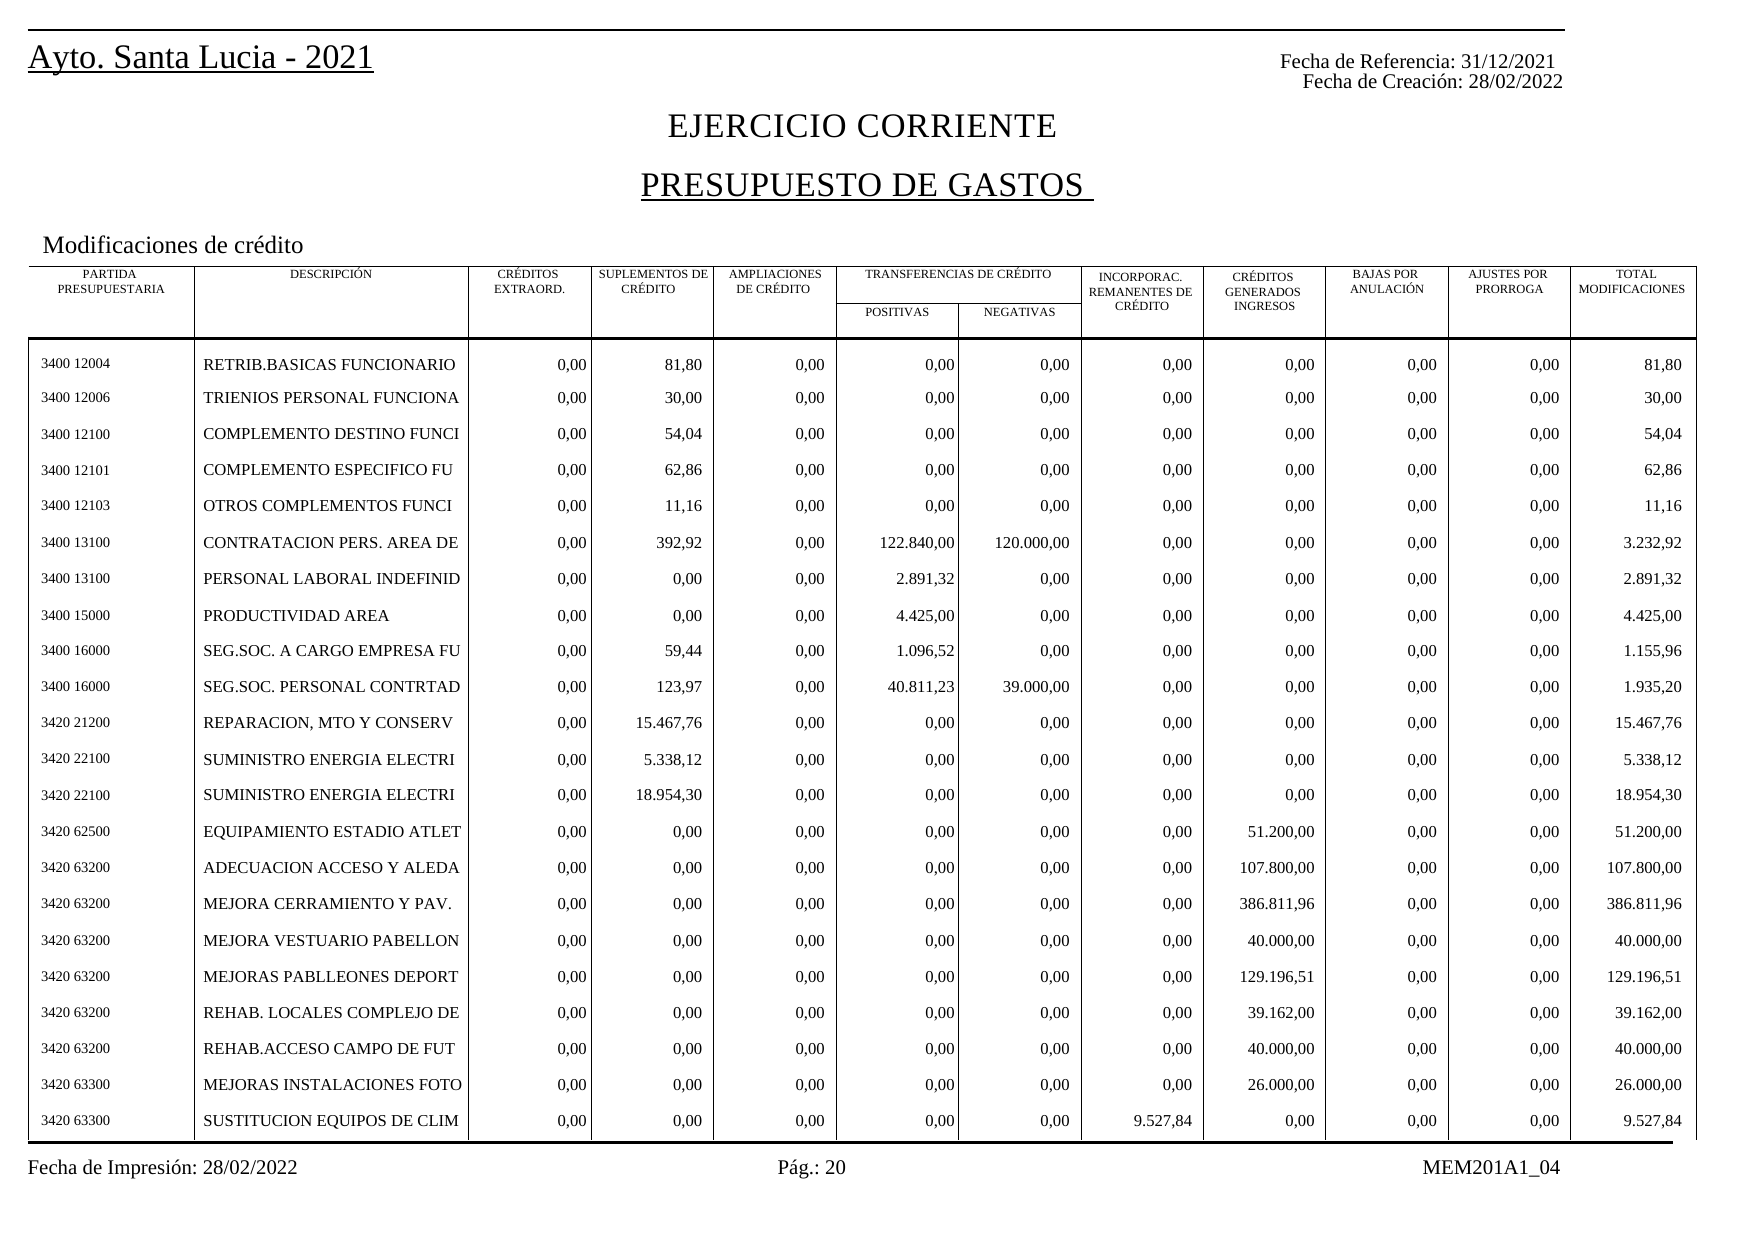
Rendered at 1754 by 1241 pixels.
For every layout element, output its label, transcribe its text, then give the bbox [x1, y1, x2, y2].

table_cell 0,00 [469, 416, 591, 452]
text Ayto. Santa Lucia - 2021 Fecha de Referencia: 31/12/2021 [27, 40, 1697, 76]
table_cell 0,00 [1326, 1030, 1448, 1066]
table_cell 0,00 [1326, 524, 1448, 560]
table_cell 0,00 [837, 849, 958, 885]
table_header TOTAL MODIFICACIONES [1571, 267, 1696, 337]
table_header CRÉDITOS GENERADOS INGRESOS [1204, 267, 1325, 337]
table_cell 0,00 [1204, 340, 1325, 379]
table_cell 0,00 [1204, 705, 1325, 741]
table_cell 0,00 [1082, 379, 1203, 416]
table_cell 0,00 [1204, 596, 1325, 632]
table_cell 3420 63300 [29, 1066, 194, 1102]
table_cell 0,00 [1326, 1066, 1448, 1102]
table_cell 0,00 [469, 596, 591, 632]
table_cell 3420 63200 [29, 1030, 194, 1066]
table_cell 0,00 [714, 958, 836, 993]
table_cell 0,00 [714, 488, 836, 524]
table_cell 3420 63200 [29, 994, 194, 1029]
table_cell COMPLEMENTO DESTINO FUNCI [195, 416, 468, 452]
table_cell 0,00 [1082, 596, 1203, 632]
table_cell 0,00 [1326, 632, 1448, 668]
table_cell 3400 12100 [29, 416, 194, 452]
table_cell 0,00 [959, 560, 1081, 596]
table_cell 0,00 [1326, 452, 1448, 487]
table_cell 3400 12101 [29, 452, 194, 487]
table_cell 3400 16000 [29, 669, 194, 704]
table_cell 0,00 [1082, 849, 1203, 885]
table_cell 0,00 [1449, 958, 1570, 993]
table_cell 0,00 [837, 741, 958, 777]
table_cell 51.200,00 [1204, 813, 1325, 849]
table_cell POSITIVAS [837, 304, 958, 337]
table_cell 3.232,92 [1571, 524, 1696, 560]
table_cell 0,00 [1449, 560, 1570, 596]
table_cell 3420 22100 [29, 777, 194, 812]
table_cell 0,00 [837, 1030, 958, 1066]
table_cell 0,00 [1326, 921, 1448, 957]
table_cell 3420 22100 [29, 741, 194, 777]
table_cell 0,00 [714, 452, 836, 487]
table_cell REHAB.ACCESO CAMPO DE FUT [195, 1030, 468, 1066]
table_cell 62,86 [1571, 452, 1696, 487]
table_cell 0,00 [1326, 958, 1448, 993]
table_cell 0,00 [837, 921, 958, 957]
table_cell 0,00 [959, 921, 1081, 957]
table_cell 51.200,00 [1571, 813, 1696, 849]
table_cell 0,00 [1204, 1102, 1325, 1140]
table_cell 0,00 [1449, 1066, 1570, 1102]
table_cell 0,00 [1082, 777, 1203, 812]
table_cell 0,00 [959, 958, 1081, 993]
table_cell 5.338,12 [1571, 741, 1696, 777]
table_cell 0,00 [1449, 1030, 1570, 1066]
table_header DESCRIPCIÓN [195, 267, 468, 337]
table_cell 0,00 [837, 340, 958, 379]
table_cell 0,00 [1082, 994, 1203, 1029]
table_cell 0,00 [1082, 741, 1203, 777]
table_cell TRIENIOS PERSONAL FUNCIONA [195, 379, 468, 416]
table_cell 0,00 [959, 452, 1081, 487]
table_header TRANSFERENCIAS DE CRÉDITO [837, 267, 1081, 303]
table_cell 0,00 [1449, 416, 1570, 452]
table_header BAJAS POR ANULACIÓN [1326, 267, 1448, 337]
table_cell 0,00 [1082, 921, 1203, 957]
table_cell 39.000,00 [959, 669, 1081, 704]
table_cell 0,00 [1326, 560, 1448, 596]
table_cell 0,00 [959, 885, 1081, 921]
table_cell 0,00 [469, 994, 591, 1029]
table_cell 0,00 [714, 885, 836, 921]
table_cell 123,97 [592, 669, 713, 704]
table_cell 0,00 [1204, 669, 1325, 704]
table_cell 11,16 [592, 488, 713, 524]
table_cell 54,04 [592, 416, 713, 452]
table_cell 0,00 [469, 524, 591, 560]
table_cell 0,00 [1326, 849, 1448, 885]
table_header PARTIDA PRESUPUESTARIA [29, 267, 194, 337]
table_cell 0,00 [1449, 741, 1570, 777]
table_cell 0,00 [469, 340, 591, 379]
table_cell 0,00 [1449, 921, 1570, 957]
table_cell 0,00 [592, 560, 713, 596]
table_cell 0,00 [959, 1030, 1081, 1066]
table_cell 107.800,00 [1571, 849, 1696, 885]
table_cell 0,00 [959, 488, 1081, 524]
table_cell 3420 63200 [29, 921, 194, 957]
table_cell 0,00 [1326, 669, 1448, 704]
table_cell 0,00 [1082, 560, 1203, 596]
table_cell 0,00 [837, 994, 958, 1029]
table_cell 0,00 [1204, 777, 1325, 812]
table_cell 0,00 [714, 340, 836, 379]
table_cell 0,00 [714, 849, 836, 885]
table_cell SUMINISTRO ENERGIA ELECTRI [195, 777, 468, 812]
table_cell RETRIB.BASICAS FUNCIONARIO [195, 340, 468, 379]
table_cell 0,00 [837, 1102, 958, 1140]
table_cell 0,00 [1082, 524, 1203, 560]
table_cell 26.000,00 [1571, 1066, 1696, 1102]
table_cell 0,00 [1449, 669, 1570, 704]
table_cell 0,00 [1204, 488, 1325, 524]
table_cell 0,00 [1449, 994, 1570, 1029]
table_cell 0,00 [1082, 452, 1203, 487]
table_cell 18.954,30 [592, 777, 713, 812]
table_cell 0,00 [1082, 340, 1203, 379]
table_cell 0,00 [714, 1066, 836, 1102]
table_cell 3400 12004 [29, 340, 194, 379]
table_cell 4.425,00 [1571, 596, 1696, 632]
table_cell 0,00 [714, 560, 836, 596]
table_cell MEJORA CERRAMIENTO Y PAV. [195, 885, 468, 921]
table_cell 0,00 [469, 632, 591, 668]
table_cell 129.196,51 [1571, 958, 1696, 993]
table_cell 0,00 [959, 1066, 1081, 1102]
table_cell 3420 63200 [29, 958, 194, 993]
table_cell 0,00 [837, 777, 958, 812]
table_cell 3400 12103 [29, 488, 194, 524]
table_cell 0,00 [469, 921, 591, 957]
table_cell 0,00 [592, 1030, 713, 1066]
table_header SUPLEMENTOS DE CRÉDITO [592, 267, 713, 337]
table_cell CONTRATACION PERS. AREA DE [195, 524, 468, 560]
table_cell REPARACION, MTO Y CONSERV [195, 705, 468, 741]
table_header AMPLIACIONES DE CRÉDITO [714, 267, 836, 337]
table_cell 0,00 [1449, 340, 1570, 379]
table_cell 15.467,76 [592, 705, 713, 741]
table_cell SEG.SOC. A CARGO EMPRESA FU [195, 632, 468, 668]
table_cell 0,00 [469, 741, 591, 777]
table_cell 0,00 [1204, 452, 1325, 487]
table_cell 0,00 [714, 741, 836, 777]
table_cell 0,00 [1326, 488, 1448, 524]
table_cell 0,00 [1449, 452, 1570, 487]
table_cell 0,00 [469, 705, 591, 741]
table_cell 0,00 [1326, 379, 1448, 416]
table_cell 1.096,52 [837, 632, 958, 668]
table_cell 0,00 [1082, 669, 1203, 704]
table_cell SUMINISTRO ENERGIA ELECTRI [195, 741, 468, 777]
table_cell 0,00 [1204, 741, 1325, 777]
table_cell 122.840,00 [837, 524, 958, 560]
table_cell 0,00 [1082, 705, 1203, 741]
table_cell 0,00 [1449, 488, 1570, 524]
table_cell 120.000,00 [959, 524, 1081, 560]
text EJERCICIO CORRIENTE [27, 108, 1697, 144]
table_cell MEJORAS INSTALACIONES FOTO [195, 1066, 468, 1102]
table_cell 0,00 [959, 705, 1081, 741]
table_cell 0,00 [1082, 885, 1203, 921]
table_cell 0,00 [1082, 1066, 1203, 1102]
table_cell 0,00 [714, 813, 836, 849]
table_cell 0,00 [1204, 379, 1325, 416]
text Modificaciones de crédito [42, 232, 1697, 258]
table_cell 54,04 [1571, 416, 1696, 452]
table_cell 81,80 [1571, 340, 1696, 379]
table_cell 3420 63200 [29, 885, 194, 921]
table_cell 3420 63300 [29, 1102, 194, 1140]
table_cell 0,00 [469, 849, 591, 885]
table_cell 0,00 [1082, 416, 1203, 452]
table_cell 0,00 [714, 416, 836, 452]
table_cell 0,00 [1449, 885, 1570, 921]
text Fecha de Creación: 28/02/2022 [1302, 76, 1697, 91]
table_cell 0,00 [959, 994, 1081, 1029]
table_cell 0,00 [1326, 813, 1448, 849]
table_cell EQUIPAMIENTO ESTADIO ATLET [195, 813, 468, 849]
table_cell 0,00 [469, 669, 591, 704]
table_cell PRODUCTIVIDAD AREA [195, 596, 468, 632]
table_cell 0,00 [837, 813, 958, 849]
table_cell 0,00 [714, 1102, 836, 1140]
table_cell 0,00 [1082, 958, 1203, 993]
table_cell 3400 16000 [29, 632, 194, 668]
table_cell 3400 12006 [29, 379, 194, 416]
table_cell 0,00 [959, 379, 1081, 416]
table_cell 5.338,12 [592, 741, 713, 777]
table_cell 0,00 [592, 596, 713, 632]
table_cell 0,00 [1449, 379, 1570, 416]
table_cell 40.000,00 [1571, 921, 1696, 957]
table_cell 26.000,00 [1204, 1066, 1325, 1102]
table_cell 0,00 [714, 1030, 836, 1066]
table_cell 0,00 [837, 705, 958, 741]
table_cell 0,00 [592, 1102, 713, 1140]
table_cell REHAB. LOCALES COMPLEJO DE [195, 994, 468, 1029]
table_cell 3420 63200 [29, 849, 194, 885]
table_cell 0,00 [469, 1066, 591, 1102]
table_header AJUSTES POR PRORROGA [1449, 267, 1570, 337]
table_cell 0,00 [469, 452, 591, 487]
table_cell SEG.SOC. PERSONAL CONTRTAD [195, 669, 468, 704]
table_cell 0,00 [1326, 994, 1448, 1029]
table_cell 30,00 [592, 379, 713, 416]
table_cell 0,00 [1326, 705, 1448, 741]
table_cell 0,00 [592, 921, 713, 957]
table_cell 0,00 [714, 777, 836, 812]
table_cell 386.811,96 [1571, 885, 1696, 921]
table_cell 18.954,30 [1571, 777, 1696, 812]
table_cell 40.000,00 [1204, 921, 1325, 957]
table_cell 0,00 [1449, 524, 1570, 560]
table_cell 392,92 [592, 524, 713, 560]
table_cell OTROS COMPLEMENTOS FUNCI [195, 488, 468, 524]
table_cell 3420 62500 [29, 813, 194, 849]
table_cell 2.891,32 [1571, 560, 1696, 596]
table_cell 0,00 [469, 958, 591, 993]
table_cell 129.196,51 [1204, 958, 1325, 993]
table_cell 3400 15000 [29, 596, 194, 632]
table_cell 0,00 [1326, 777, 1448, 812]
table_cell 40.811,23 [837, 669, 958, 704]
table_cell 0,00 [1082, 488, 1203, 524]
table_cell 0,00 [959, 777, 1081, 812]
table_cell 0,00 [1326, 1102, 1448, 1140]
table_cell MEJORAS PABLLEONES DEPORT [195, 958, 468, 993]
table_header CRÉDITOS EXTRAORD. [469, 267, 591, 337]
table_cell 3420 21200 [29, 705, 194, 741]
table_cell 0,00 [1204, 416, 1325, 452]
table_cell 0,00 [1326, 741, 1448, 777]
table_cell 0,00 [959, 596, 1081, 632]
table_cell 0,00 [837, 1066, 958, 1102]
table_cell 1.935,20 [1571, 669, 1696, 704]
table_cell 11,16 [1571, 488, 1696, 524]
table_cell NEGATIVAS [959, 304, 1081, 337]
table_cell 0,00 [959, 849, 1081, 885]
table_cell 30,00 [1571, 379, 1696, 416]
table_cell 0,00 [469, 813, 591, 849]
table_cell 0,00 [959, 416, 1081, 452]
table_cell 0,00 [714, 705, 836, 741]
table_cell 0,00 [592, 994, 713, 1029]
table_cell 0,00 [837, 379, 958, 416]
table_cell 0,00 [1082, 632, 1203, 668]
table_cell 0,00 [469, 379, 591, 416]
table_cell 0,00 [714, 596, 836, 632]
table_cell 0,00 [1449, 777, 1570, 812]
table_cell 3400 13100 [29, 524, 194, 560]
table_cell 0,00 [1449, 1102, 1570, 1140]
text Fecha de Impresión: 28/02/2022 Pág.: 20 MEM201A1_04 [27, 1156, 1697, 1179]
table_cell MEJORA VESTUARIO PABELLON [195, 921, 468, 957]
table_cell 0,00 [1449, 813, 1570, 849]
table_cell 0,00 [714, 994, 836, 1029]
table_cell 3400 13100 [29, 560, 194, 596]
table_cell 0,00 [469, 777, 591, 812]
table_cell 0,00 [959, 813, 1081, 849]
table_cell 2.891,32 [837, 560, 958, 596]
table_cell 0,00 [1082, 1030, 1203, 1066]
table_cell 9.527,84 [1082, 1102, 1203, 1140]
table_cell 0,00 [1204, 632, 1325, 668]
table_cell 0,00 [469, 1030, 591, 1066]
table_cell 0,00 [837, 416, 958, 452]
table_cell 0,00 [959, 741, 1081, 777]
table_cell 39.162,00 [1204, 994, 1325, 1029]
table_cell 0,00 [837, 452, 958, 487]
table_cell 0,00 [592, 813, 713, 849]
table_cell 386.811,96 [1204, 885, 1325, 921]
table_cell 0,00 [1326, 596, 1448, 632]
table_cell PERSONAL LABORAL INDEFINID [195, 560, 468, 596]
table_cell 0,00 [1204, 524, 1325, 560]
table_cell 0,00 [1449, 632, 1570, 668]
table_cell 0,00 [592, 885, 713, 921]
table_cell 0,00 [837, 958, 958, 993]
table_header INCORPORAC. REMANENTES DE CRÉDITO [1082, 267, 1203, 337]
table_cell SUSTITUCION EQUIPOS DE CLIM [195, 1102, 468, 1140]
table_cell 0,00 [959, 340, 1081, 379]
table_cell 4.425,00 [837, 596, 958, 632]
table_cell 0,00 [1082, 813, 1203, 849]
table_cell 0,00 [714, 921, 836, 957]
table_cell 0,00 [837, 885, 958, 921]
table_cell 0,00 [714, 379, 836, 416]
table_cell 0,00 [714, 524, 836, 560]
text PRESUPUESTO DE GASTOS [27, 167, 1697, 204]
table_cell 15.467,76 [1571, 705, 1696, 741]
table_cell 0,00 [592, 958, 713, 993]
table_cell 0,00 [1449, 849, 1570, 885]
table_cell 9.527,84 [1571, 1102, 1696, 1140]
table_cell 0,00 [469, 560, 591, 596]
table_cell 81,80 [592, 340, 713, 379]
table_cell COMPLEMENTO ESPECIFICO FU [195, 452, 468, 487]
table_cell 0,00 [592, 849, 713, 885]
table_cell 0,00 [592, 1066, 713, 1102]
table_cell 0,00 [959, 632, 1081, 668]
table_cell 0,00 [714, 669, 836, 704]
table_cell 1.155,96 [1571, 632, 1696, 668]
table_cell 0,00 [1326, 416, 1448, 452]
table_cell 0,00 [469, 1102, 591, 1140]
table_cell 107.800,00 [1204, 849, 1325, 885]
table_cell 0,00 [469, 488, 591, 524]
table_cell 0,00 [1326, 885, 1448, 921]
table_cell ADECUACION ACCESO Y ALEDA [195, 849, 468, 885]
table_cell 62,86 [592, 452, 713, 487]
table_cell 59,44 [592, 632, 713, 668]
table_cell 0,00 [837, 488, 958, 524]
table_cell 0,00 [469, 885, 591, 921]
table_cell 0,00 [1449, 596, 1570, 632]
table_cell 39.162,00 [1571, 994, 1696, 1029]
table_cell 0,00 [959, 1102, 1081, 1140]
table_cell 40.000,00 [1571, 1030, 1696, 1066]
table_cell 0,00 [714, 632, 836, 668]
table_cell 40.000,00 [1204, 1030, 1325, 1066]
table_cell 0,00 [1449, 705, 1570, 741]
table_cell 0,00 [1326, 340, 1448, 379]
table_cell 0,00 [1204, 560, 1325, 596]
